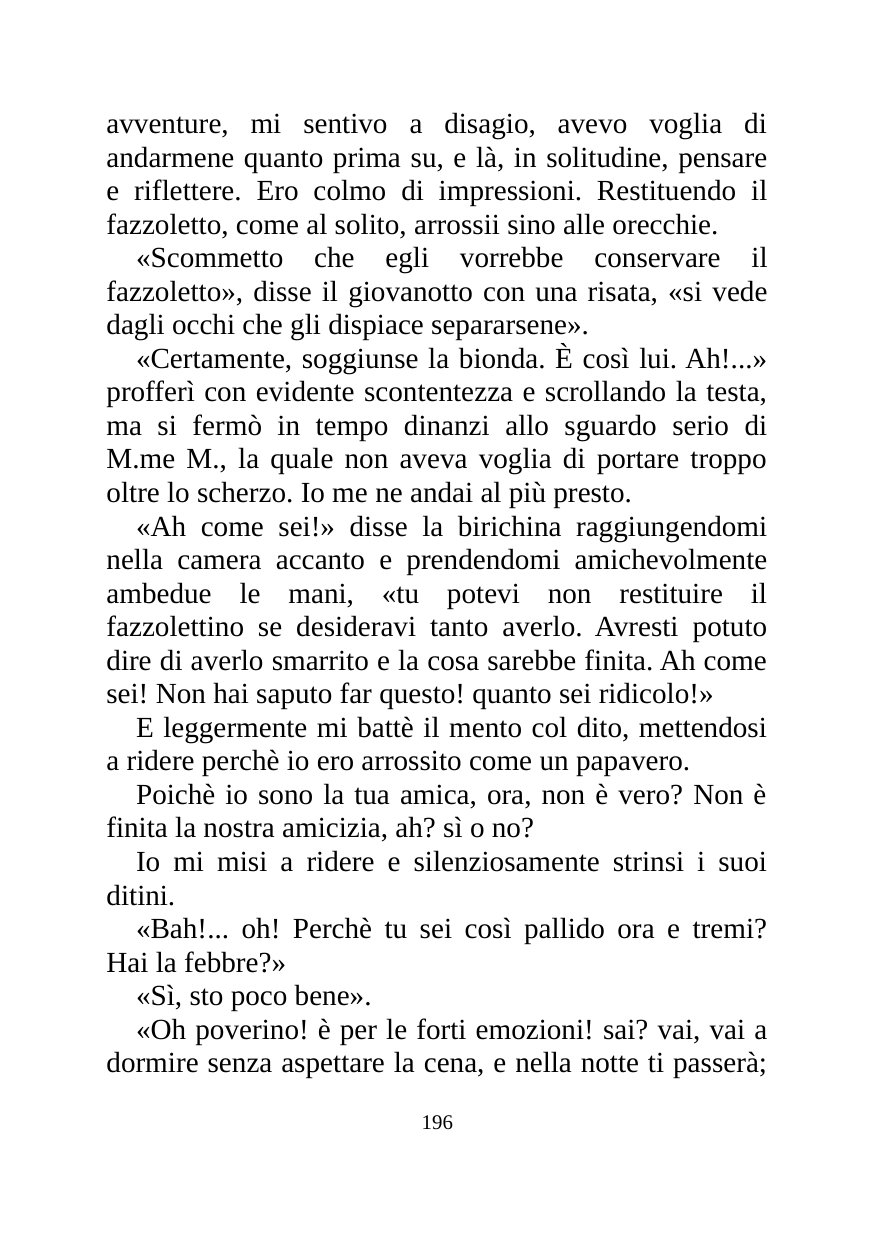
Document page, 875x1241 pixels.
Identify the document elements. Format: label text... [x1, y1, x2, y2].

text «Sì, sto poco bene». [106, 978, 768, 1012]
text «Ah come sei!» disse la birichina raggiungendomi nella camera accanto e prendendomi amichevolmente ambedue le mani, «tu potevi non restituire il fazzolettino se desideravi tanto averlo. Avresti potuto dire di averlo smarrito e la cosa sarebbe finita. Ah come sei! Non hai saputo far questo! quanto sei ridicolo!» [106, 509, 768, 710]
text «Oh poverino! è per le forti emozioni! sai? vai, vai a dormire senza aspettare la cena, e nella notte ti passerà; [106, 1012, 768, 1079]
text E leggermente mi battè il mento col dito, mettendosi a ridere perchè io ero arrossito come un papavero. [106, 710, 768, 777]
text «Bah!... oh! Perchè tu sei così pallido ora e tremi? Hai la febbre?» [106, 911, 768, 978]
text «Scommetto che egli vorrebbe conservare il fazzoletto», disse il giovanotto con una risata, «si vede dagli occhi che gli dispiace separarsene». [106, 240, 768, 341]
text avventure, mi sentivo a disagio, avevo voglia di andarmene quanto prima su, e là, in solitudine, pensare e riflettere. Ero colmo di impressioni. Restituendo il fazzoletto, come al solito, arrossii sino alle orecchie. [106, 106, 768, 240]
text «Certamente, soggiunse la bionda. È così lui. Ah!...» profferì con evidente scontentezza e scrollando la testa, ma si fermò in tempo dinanzi allo sguardo serio di M.me M., la quale non aveva voglia di portare troppo oltre lo scherzo. Io me ne andai al più presto. [106, 341, 768, 509]
text Io mi misi a ridere e silenziosamente strinsi i suoi ditini. [106, 844, 768, 911]
text Poichè io sono la tua amica, ora, non è vero? Non è finita la nostra amicizia, ah? sì o no? [106, 777, 768, 844]
